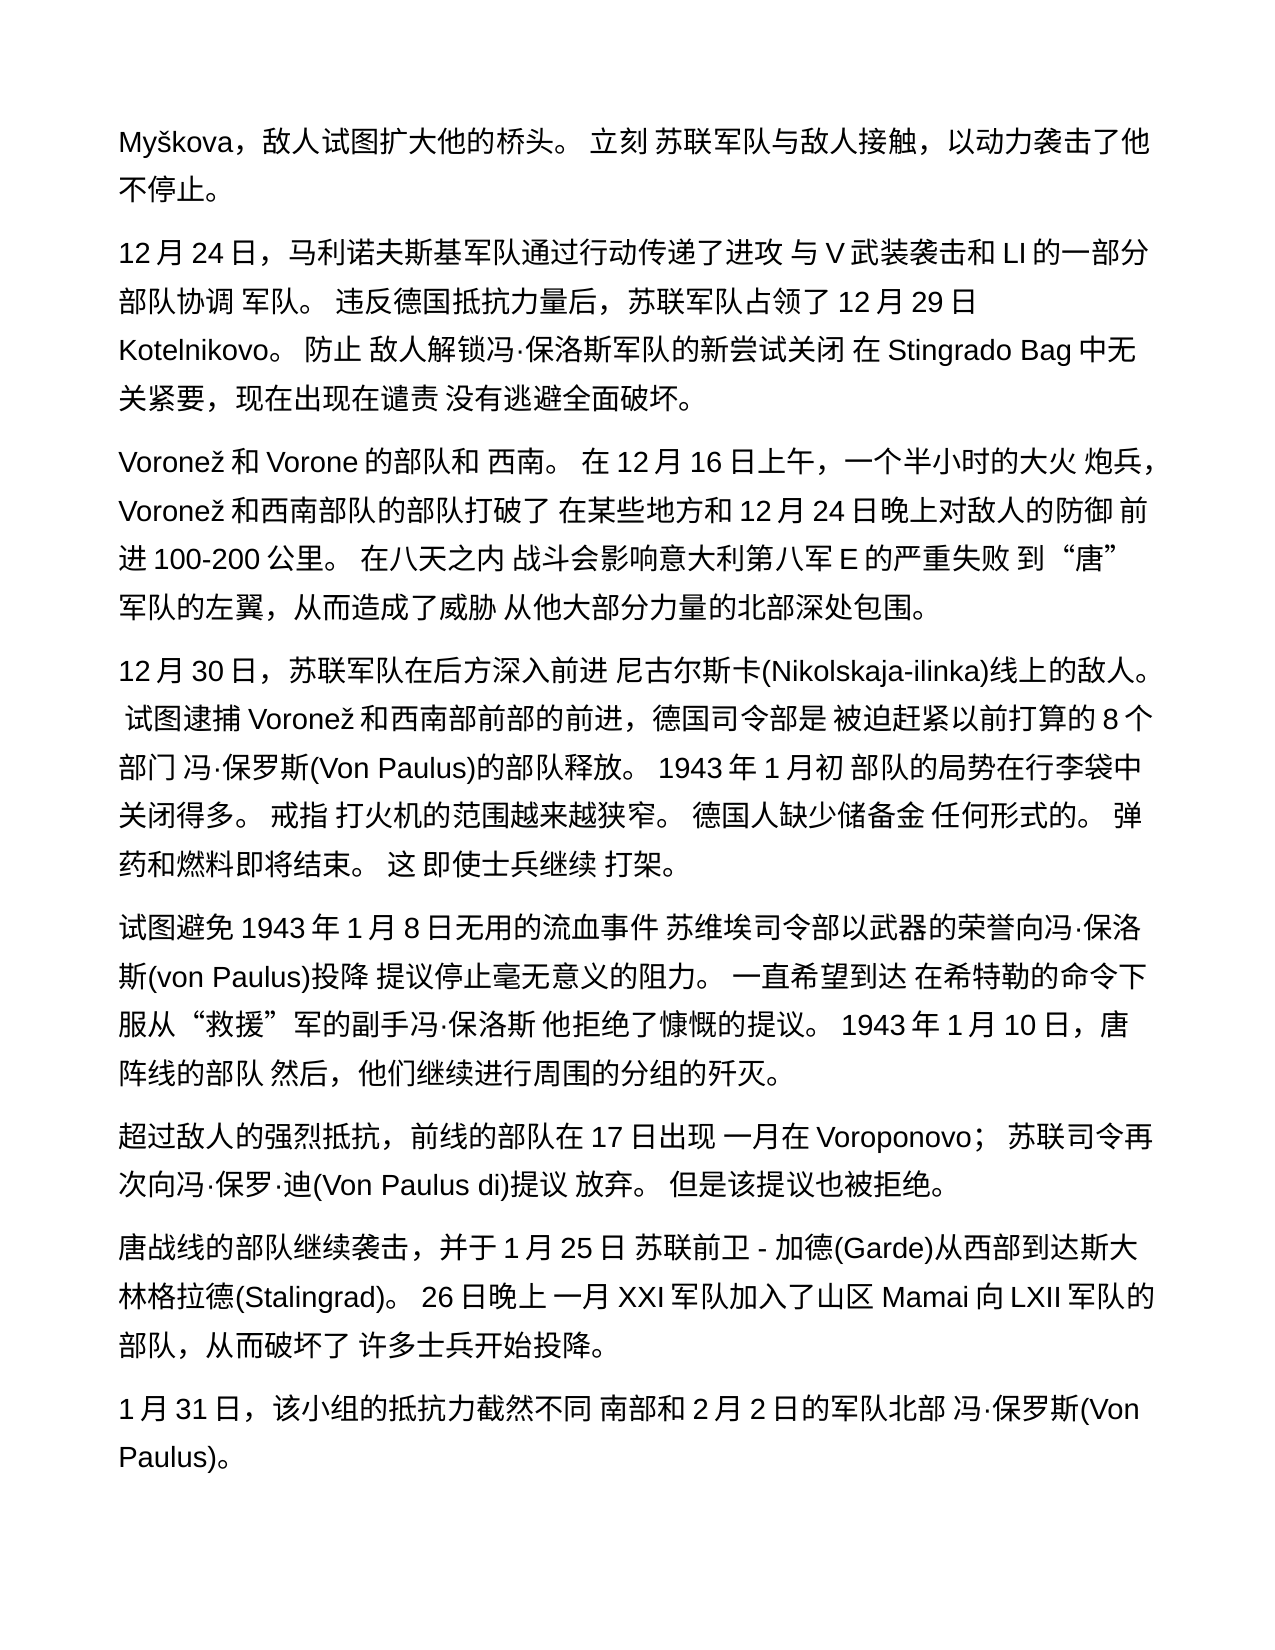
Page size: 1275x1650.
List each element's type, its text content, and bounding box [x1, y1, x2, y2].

text Myškova，敌人试图扩大他的桥头。 立刻 苏联军队与敌人接触，以动力袭击了他 不停止。 [118, 118, 1157, 209]
text 1月31日，该小组的抵抗力截然不同 南部和2月2日的军队北部 冯·保罗斯(Von Paulus)。 [118, 1385, 1157, 1476]
text 唐战线的部队继续袭击，并于1月25日 苏联前卫 - 加德(Garde)从西部到达斯大林格拉德(Stalingrad)。 26日晚上 一月XXI军队加入了山区 Mamai向LXII军队的部队，从而破坏了 许多士兵开始投降。 [118, 1225, 1157, 1364]
text 超过敌人的强烈抵抗，前线的部队在17日出现 一月在Voroponovo； 苏联司令再次向冯·保罗·迪(Von Paulus di)提议 放弃。 但是该提议也被拒绝。 [118, 1113, 1157, 1204]
text 试图避免1943年1月8日无用的流血事件 苏维埃司令部以武器的荣誉向冯·保洛斯(von Paulus)投降 提议停止毫无意义的阻力。 一直希望到达 在希特勒的命令下服从“救援”军的副手冯·保洛斯 他拒绝了慷慨的提议。 1943年1月10日，唐阵线的部队 然后，他们继续进行周围的分组的歼灭。 [118, 904, 1157, 1092]
text 12月30日，苏联军队在后方深入前进 尼古尔斯卡(Nikolskaja-ilinka)线上的敌人。 试图逮捕 Voronež和西南部前部的前进，德国司令部是 被迫赶紧以前打算的8个部门 冯·保罗斯(Von Paulus)的部队释放。 1943年1月初 部队的局势在行李袋中关闭得多。 戒指 打火机的范围越来越狭窄。 德国人缺少储备金 任何形式的。 弹药和燃料即将结束。 这 即使士兵继续 打架。 [118, 647, 1157, 884]
text Voronež和Vorone的部队和 西南。 在12月16日上午，一个半小时的大火 炮兵，Voronež和西南部队的部队打破了 在某些地方和12月24日晚上对敌人的防御 前进100-200公里。 在八天之内 战斗会影响意大利第八军E的严重失败 到“唐”军队的左翼，从而造成了威胁 从他大部分力量的北部深处包围。 [118, 438, 1157, 626]
text 12月24日，马利诺夫斯基军队通过行动传递了进攻 与V武装袭击和LI的一部分部队协调 军队。 违反德国抵抗力量后，苏联军队占领了 12月29日Kotelnikovo。 防止 敌人解锁冯·保洛斯军队的新尝试关闭 在Stingrado Bag中无关紧要，现在出现在谴责 没有逃避全面破坏。 [118, 230, 1157, 418]
